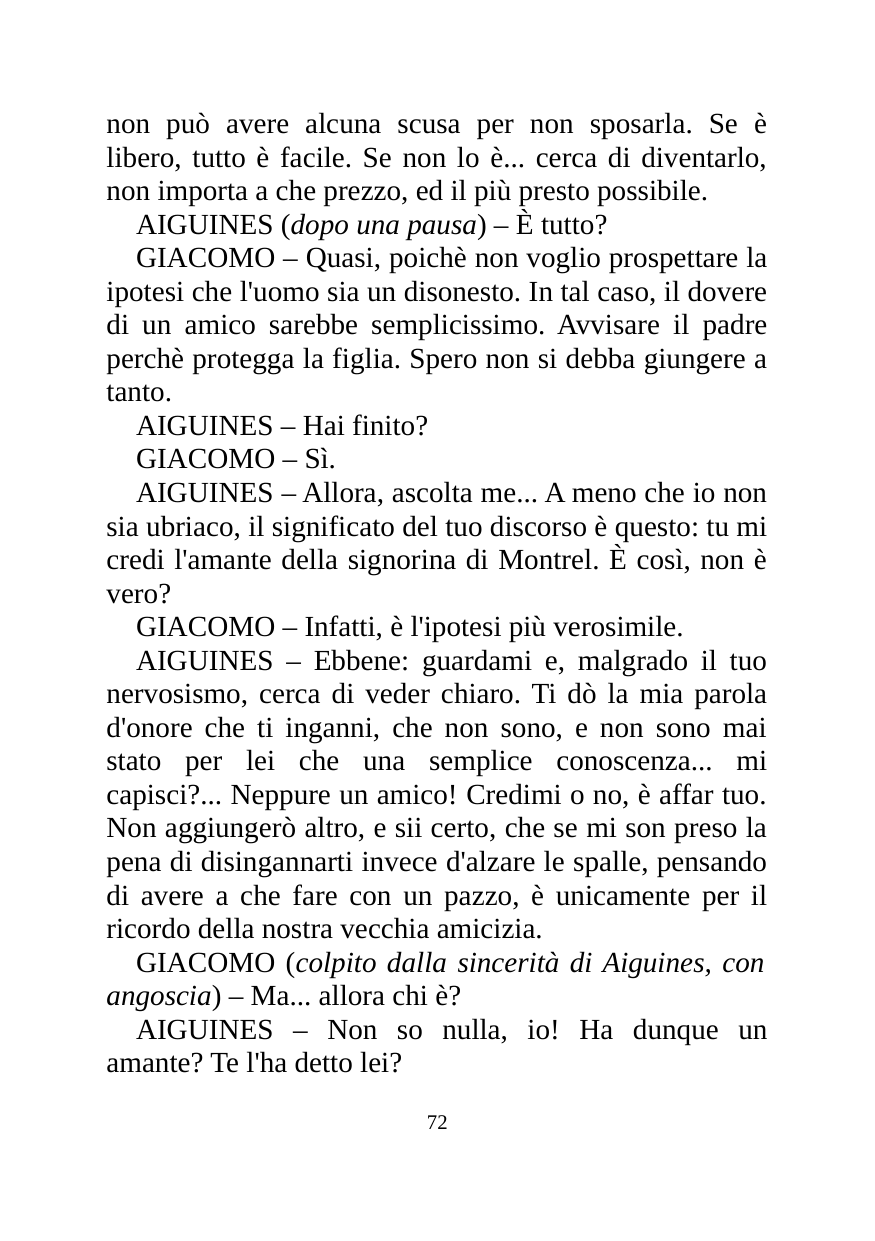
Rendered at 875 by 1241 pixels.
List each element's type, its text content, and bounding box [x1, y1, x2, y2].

text GIACOMO – Sì. [106, 442, 768, 475]
text GIACOMO – Quasi, poichè non voglio prospettare la ipotesi che l'uomo sia un disonesto. In tal caso, il dovere di un amico sarebbe semplicissimo. Avvisare il padre perchè protegga la figlia. Spero non si debba giungere a tanto. [106, 240, 768, 408]
text AIGUINES – Allora, ascolta me... A meno che io non sia ubriaco, il significato del tuo discorso è questo: tu mi credi l'amante della signorina di Montrel. È così, non è vero? [106, 475, 768, 609]
text AIGUINES – Hai finito? [106, 408, 768, 442]
text GIACOMO – Infatti, è l'ipotesi più verosimile. [106, 609, 768, 643]
text AIGUINES – Non so nulla, io! Ha dunque un amante? Te l'ha detto lei? [106, 1012, 768, 1079]
text AIGUINES – Ebbene: guardami e, malgrado il tuo nervosismo, cerca di veder chiaro. Ti dò la mia parola d'onore che ti inganni, che non sono, e non sono mai stato per lei che una semplice conoscenza... mi capisci?... Neppure un amico! Credimi o no, è affar tuo. Non aggiungerò altro, e sii certo, che se mi son preso la pena di disingannarti invece d'alzare le spalle, pensando di avere a che fare con un pazzo, è unicamente per il ricordo della nostra vecchia amicizia. [106, 643, 768, 945]
text AIGUINES (dopo una pausa) – È tutto? [106, 207, 768, 240]
text GIACOMO (colpito dalla sincerità di Aiguines, con angoscia) – Ma... allora chi è? [106, 945, 768, 1012]
text non può avere alcuna scusa per non sposarla. Se è libero, tutto è facile. Se non lo è... cerca di diventarlo, non importa a che prezzo, ed il più presto possibile. [106, 106, 768, 207]
